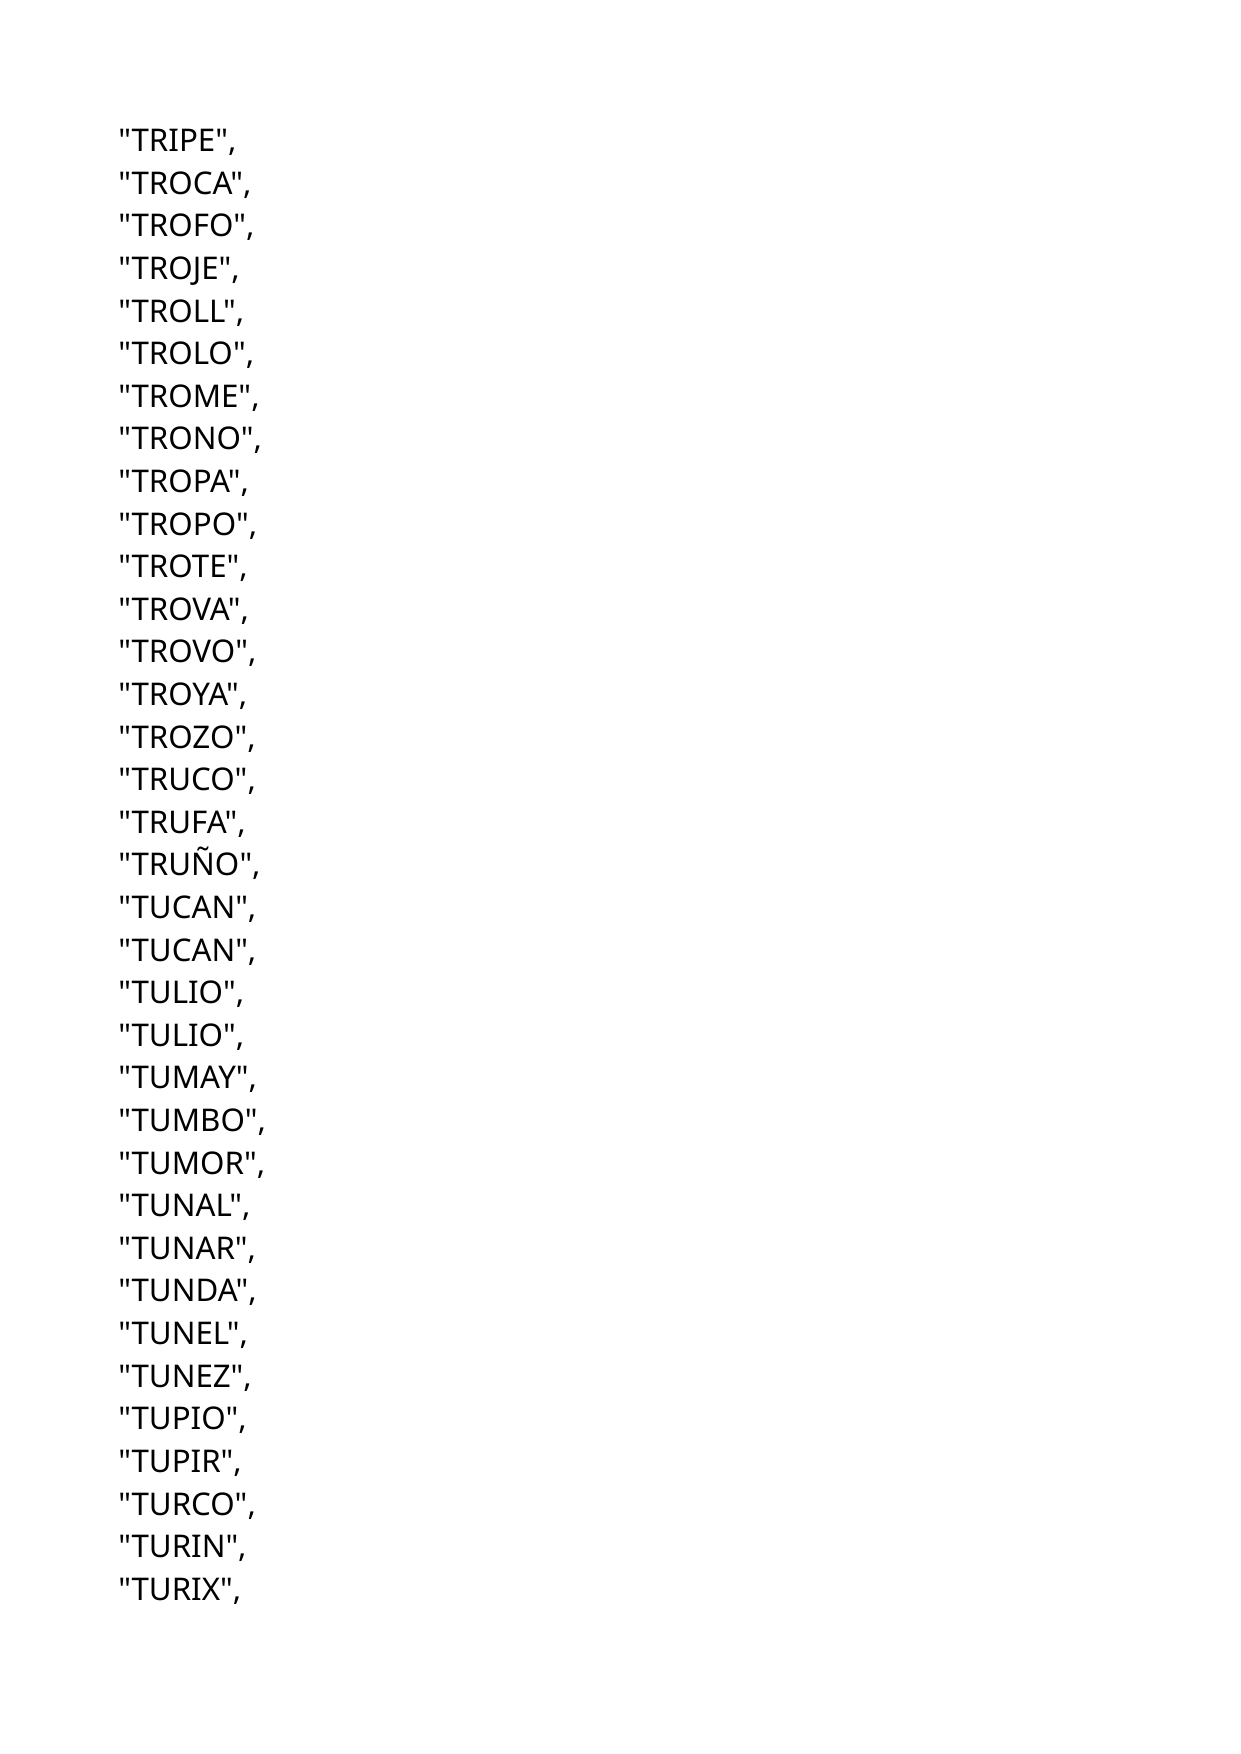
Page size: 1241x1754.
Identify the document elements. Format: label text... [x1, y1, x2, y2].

text "TRUFA", [118, 800, 1122, 842]
text "TUMBO", [118, 1098, 1122, 1141]
text "TROCA", [118, 161, 1122, 203]
text "TRUÑO", [118, 842, 1122, 885]
text "TROVA", [118, 587, 1122, 629]
text "TROYA", [118, 672, 1122, 714]
text "TROLO", [118, 331, 1122, 374]
text "TURIN", [118, 1524, 1122, 1567]
text "TROVO", [118, 629, 1122, 672]
text "TROTE", [118, 544, 1122, 587]
text "TUNEL", [118, 1311, 1122, 1354]
text "TRIPE", [118, 118, 1122, 161]
text "TUPIO", [118, 1396, 1122, 1439]
text "TROFO", [118, 203, 1122, 246]
text "TUMOR", [118, 1141, 1122, 1183]
text "TRUCO", [118, 757, 1122, 800]
text "TROZO", [118, 714, 1122, 757]
text "TROPA", [118, 459, 1122, 502]
text "TUNDA", [118, 1268, 1122, 1311]
text "TROLL", [118, 288, 1122, 331]
text "TULIO", [118, 970, 1122, 1013]
text "TUNAR", [118, 1226, 1122, 1268]
text "TUCAN", [118, 928, 1122, 970]
text "TUNAL", [118, 1183, 1122, 1226]
text "TURCO", [118, 1481, 1122, 1524]
text "TROPO", [118, 502, 1122, 544]
text "TUMAY", [118, 1055, 1122, 1098]
text "TUPIR", [118, 1439, 1122, 1481]
text "TROME", [118, 374, 1122, 416]
text "TUCAN", [118, 885, 1122, 928]
text "TULIO", [118, 1013, 1122, 1055]
text "TURIX", [118, 1567, 1122, 1609]
text "TROJE", [118, 246, 1122, 288]
text "TRONO", [118, 416, 1122, 459]
text "TUNEZ", [118, 1354, 1122, 1396]
